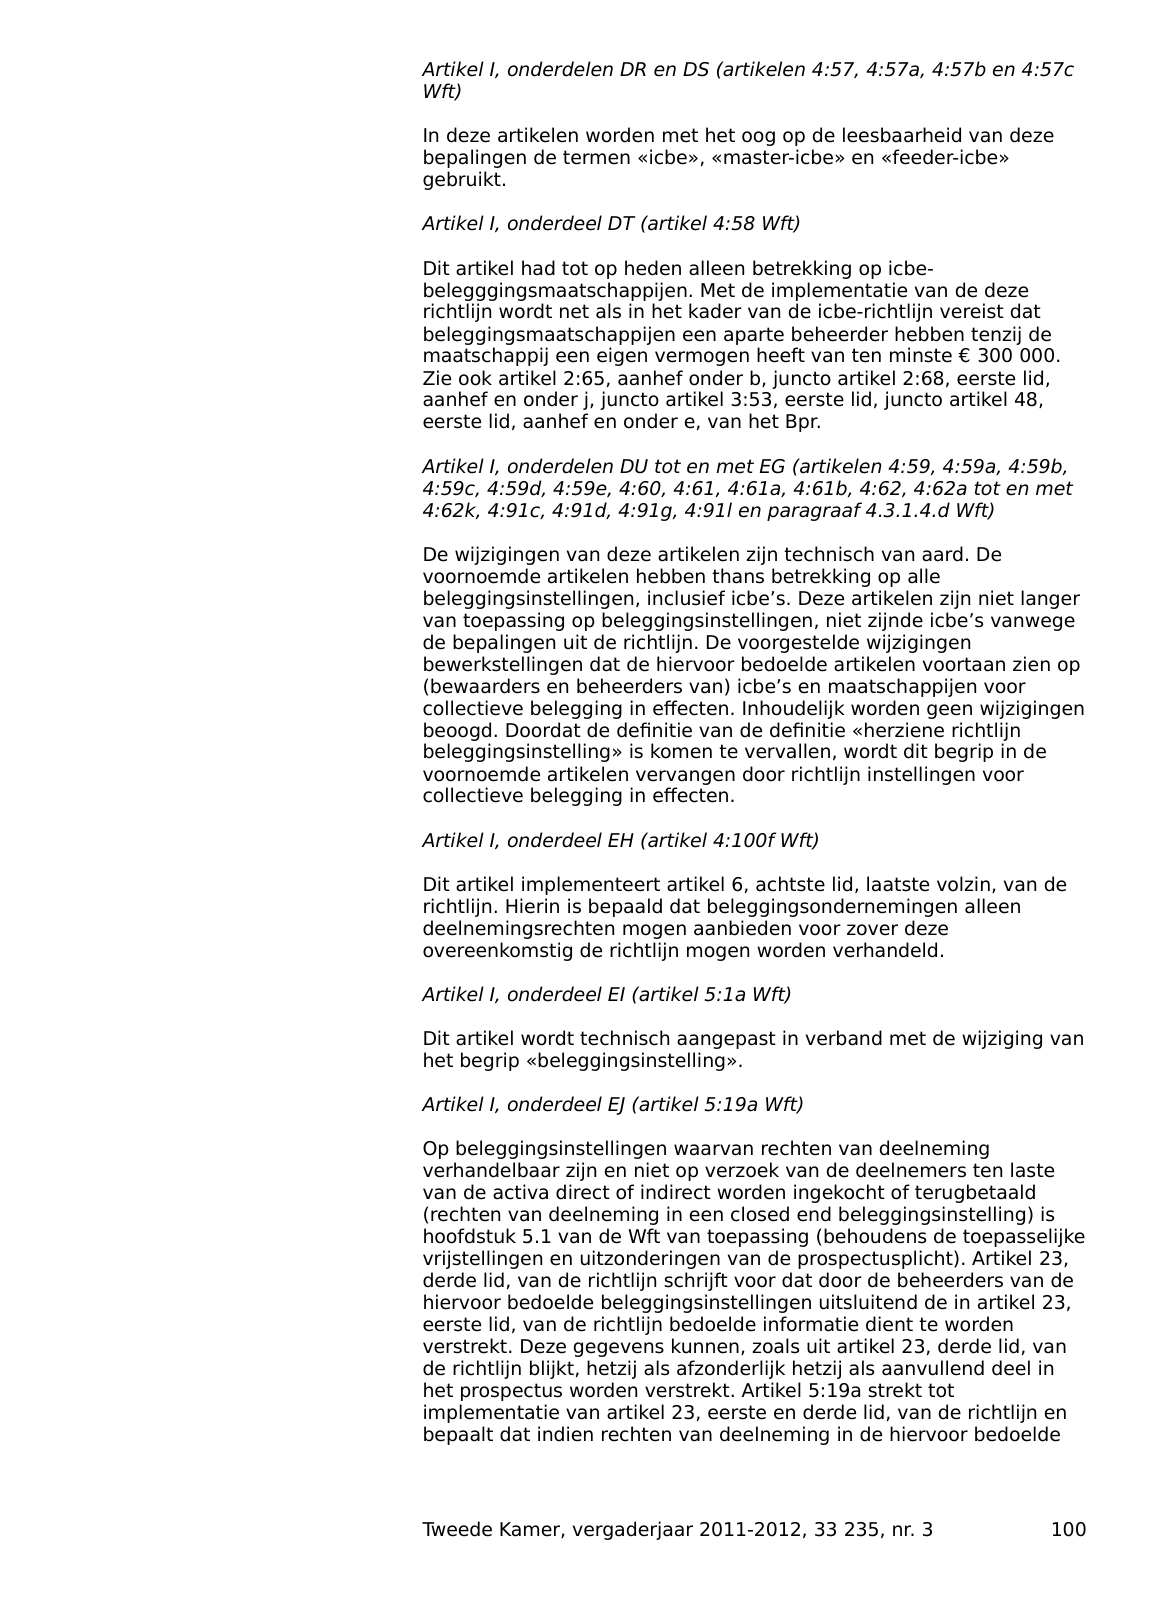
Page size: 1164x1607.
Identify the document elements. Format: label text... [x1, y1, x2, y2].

text Op beleggingsinstellingen waarvan rechten van deelneming verhandelbaar zijn en niet op verzoek van de deelnemers ten laste van de activa direct of indirect worden ingekocht of terugbetaald (rechten van deelneming in een closed end beleggingsinstelling) is hoofdstuk 5.1 van de Wft van toepassing (behoudens de toepasselijke vrijstellingen en uitzonderingen van de prospectusplicht). Artikel 23, derde lid, van de richtlijn schrijft voor dat door de beheerders van de hiervoor bedoelde beleggingsinstellingen uitsluitend de in artikel 23, eerste lid, van de richtlijn bedoelde informatie dient te worden verstrekt. Deze gegevens kunnen, zoals uit artikel 23, derde lid, van de richtlijn blijkt, hetzij als afzonderlijk hetzij als aanvullend deel in het prospectus worden verstrekt. Artikel 5:19a strekt tot implementatie van artikel 23, eerste en derde lid, van de richtlijn en bepaalt dat indien rechten van deelneming in de hiervoor bedoelde [422, 1138, 1087, 1446]
subtitle Artikel I, onderdeel EH (artikel 4:100f Wft) [422, 829, 1087, 852]
subtitle Artikel I, onderdelen DU tot en met EG (artikelen 4:59, 4:59a, 4:59b, 4:59c, 4:59d, 4:59e, 4:60, 4:61, 4:61a, 4:61b, 4:62, 4:62a tot en met 4:62k, 4:91c, 4:91d, 4:91g, 4:91l en paragraaf 4.3.1.4.d Wft) [422, 456, 1087, 521]
subtitle Artikel I, onderdeel DT (artikel 4:58 Wft) [422, 213, 1087, 235]
text Dit artikel implementeert artikel 6, achtste lid, laatste volzin, van de richtlijn. Hierin is bepaald dat beleggingsondernemingen alleen deelnemingsrechten mogen aanbieden voor zover deze overeenkomstig de richtlijn mogen worden verhandeld. [422, 874, 1087, 962]
subtitle Artikel I, onderdeel EI (artikel 5:1a Wft) [422, 984, 1087, 1006]
text In deze artikelen worden met het oog op de leesbaarheid van deze bepalingen de termen «icbe», «master-icbe» en «feeder-icbe» gebruikt. [422, 125, 1087, 191]
subtitle Artikel I, onderdeel EJ (artikel 5:19a Wft) [422, 1094, 1087, 1116]
text De wijzigingen van deze artikelen zijn technisch van aard. De voornoemde artikelen hebben thans betrekking op alle beleggingsinstellingen, inclusief icbe’s. Deze artikelen zijn niet langer van toepassing op beleggingsinstellingen, niet zijnde icbe’s vanwege de bepalingen uit de richtlijn. De voorgestelde wijzigingen bewerkstellingen dat de hiervoor bedoelde artikelen voortaan zien op (bewaarders en beheerders van) icbe’s en maatschappijen voor collectieve belegging in effecten. Inhoudelijk worden geen wijzigingen beoogd. Doordat de definitie van de definitie «herziene richtlijn beleggingsinstelling» is komen te vervallen, wordt dit begrip in de voornoemde artikelen vervangen door richtlijn instellingen voor collectieve belegging in effecten. [422, 544, 1087, 807]
subtitle Artikel I, onderdelen DR en DS (artikelen 4:57, 4:57a, 4:57b en 4:57c Wft) [422, 59, 1087, 103]
text Dit artikel wordt technisch aangepast in verband met de wijziging van het begrip «beleggingsinstelling». [422, 1028, 1087, 1072]
text Dit artikel had tot op heden alleen betrekking op icbe-belegggingsmaatschappijen. Met de implementatie van de deze richtlijn wordt net als in het kader van de icbe-richtlijn vereist dat beleggingsmaatschappijen een aparte beheerder hebben tenzij de maatschappij een eigen vermogen heeft van ten minste € 300 000. Zie ook artikel 2:65, aanhef onder b, juncto artikel 2:68, eerste lid, aanhef en onder j, juncto artikel 3:53, eerste lid, juncto artikel 48, eerste lid, aanhef en onder e, van het Bpr. [422, 257, 1087, 433]
